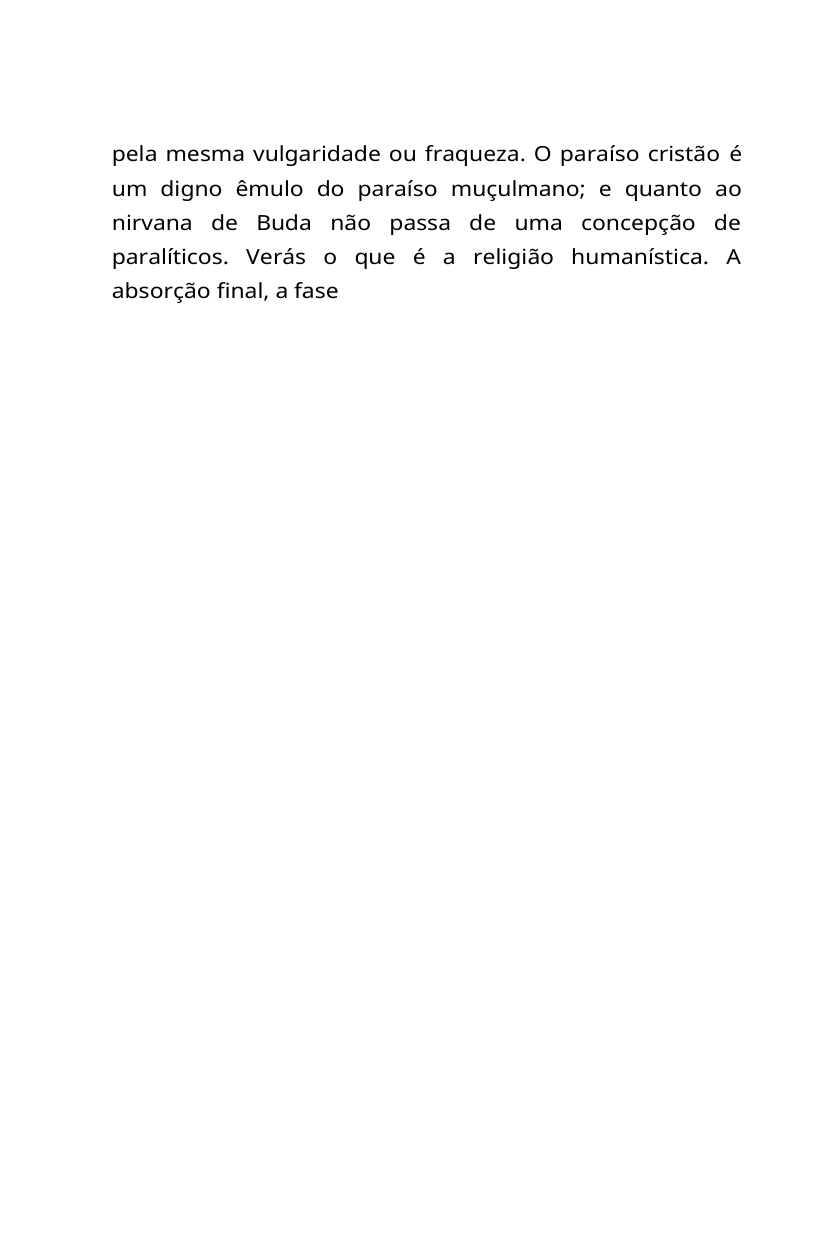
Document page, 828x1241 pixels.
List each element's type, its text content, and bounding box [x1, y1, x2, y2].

list pela mesma vulgaridade ou fraqueza. O paraíso cristão é um digno êmulo do paraíso muçulmano; e quanto ao nirvana de Buda não passa de uma concepção de paralíticos. Verás o que é a religião humanística. A absorção final, a fase [112, 139, 742, 304]
